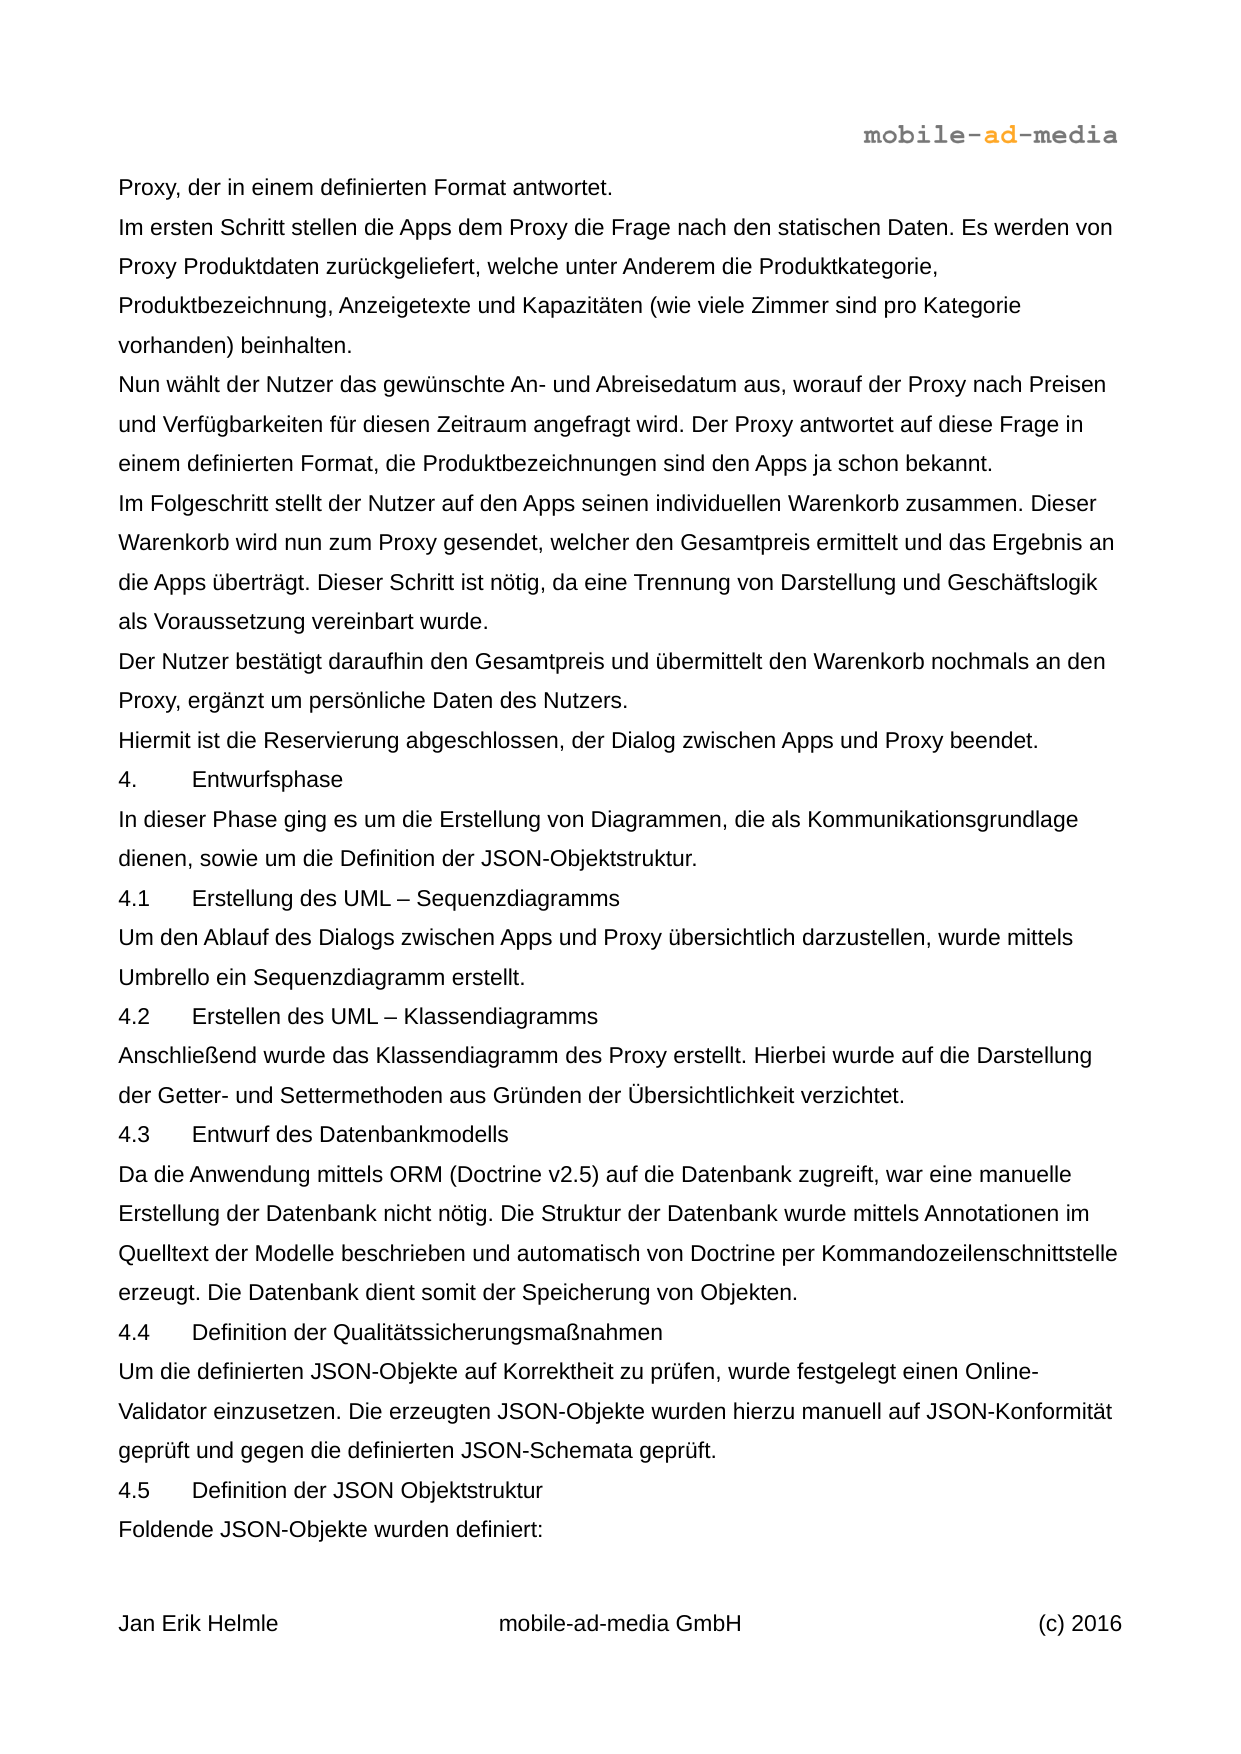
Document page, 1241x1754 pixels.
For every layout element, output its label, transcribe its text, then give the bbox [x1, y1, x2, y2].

text Im ersten Schritt stellen die Apps dem Proxy die Frage nach den statischen Daten. Es werden von Proxy Produktdaten zurückgeliefert, welche unter Anderem die Produktkategorie, Produktbezeichnung, Anzeigetexte und Kapazitäten (wie viele Zimmer sind pro Kategorie vorhanden) beinhalten. [118, 213, 1122, 358]
text Um den Ablauf des Dialogs zwischen Apps und Proxy übersichtlich darzustellen, wurde mittels Umbrello ein Sequenzdiagramm erstellt. [118, 924, 1122, 990]
text 4.1 Erstellung des UML – Sequenzdiagramms [118, 884, 1122, 911]
text Foldende JSON-Objekte wurden definiert: [118, 1516, 1122, 1543]
picture [863, 118, 1118, 150]
text Um die definierten JSON-Objekte auf Korrektheit zu prüfen, wurde festgelegt einen Online-Validator einzusetzen. Die erzeugten JSON-Objekte wurden hierzu manuell auf JSON-Konformität geprüft und gegen die definierten JSON-Schemata geprüft. [118, 1358, 1122, 1464]
text Hiermit ist die Reservierung abgeschlossen, der Dialog zwischen Apps und Proxy beendet. [118, 727, 1122, 753]
text 4. Entwurfsphase [118, 766, 1122, 792]
text 4.4 Definition der Qualitätssicherungsmaßnahmen [118, 1319, 1122, 1345]
text 4.2 Erstellen des UML – Klassendiagramms [118, 1003, 1122, 1029]
text 4.5 Definition der JSON Objektstruktur [118, 1477, 1122, 1503]
text Der Nutzer bestätigt daraufhin den Gesamtpreis und übermittelt den Warenkorb nochmals an den Proxy, ergänzt um persönliche Daten des Nutzers. [118, 648, 1122, 713]
text Da die Anwendung mittels ORM (Doctrine v2.5) auf die Datenbank zugreift, war eine manuelle Erstellung der Datenbank nicht nötig. Die Struktur der Datenbank wurde mittels Annotationen im Quelltext der Modelle beschrieben und automatisch von Doctrine per Kommandozeilenschnittstelle erzeugt. Die Datenbank dient somit der Speicherung von Objekten. [118, 1161, 1122, 1306]
text In dieser Phase ging es um die Erstellung von Diagrammen, die als Kommunikationsgrundlage dienen, sowie um die Definition der JSON-Objektstruktur. [118, 806, 1122, 871]
text Nun wählt der Nutzer das gewünschte An- und Abreisedatum aus, worauf der Proxy nach Preisen und Verfügbarkeiten für diesen Zeitraum angefragt wird. Der Proxy antwortet auf diese Frage in einem definierten Format, die Produktbezeichnungen sind den Apps ja schon bekannt. [118, 371, 1122, 477]
text Proxy, der in einem definierten Format antwortet. [118, 174, 1122, 200]
text Im Folgeschritt stellt der Nutzer auf den Apps seinen individuellen Warenkorb zusammen. Dieser Warenkorb wird nun zum Proxy gesendet, welcher den Gesamtpreis ermittelt und das Ergebnis an die Apps überträgt. Dieser Schritt ist nötig, da eine Trennung von Darstellung und Geschäftslogik als Voraussetzung vereinbart wurde. [118, 490, 1122, 634]
text 4.3 Entwurf des Datenbankmodells [118, 1121, 1122, 1148]
text Anschließend wurde das Klassendiagramm des Proxy erstellt. Hierbei wurde auf die Darstellung der Getter- und Settermethoden aus Gründen der Übersichtlichkeit verzichtet. [118, 1042, 1122, 1108]
